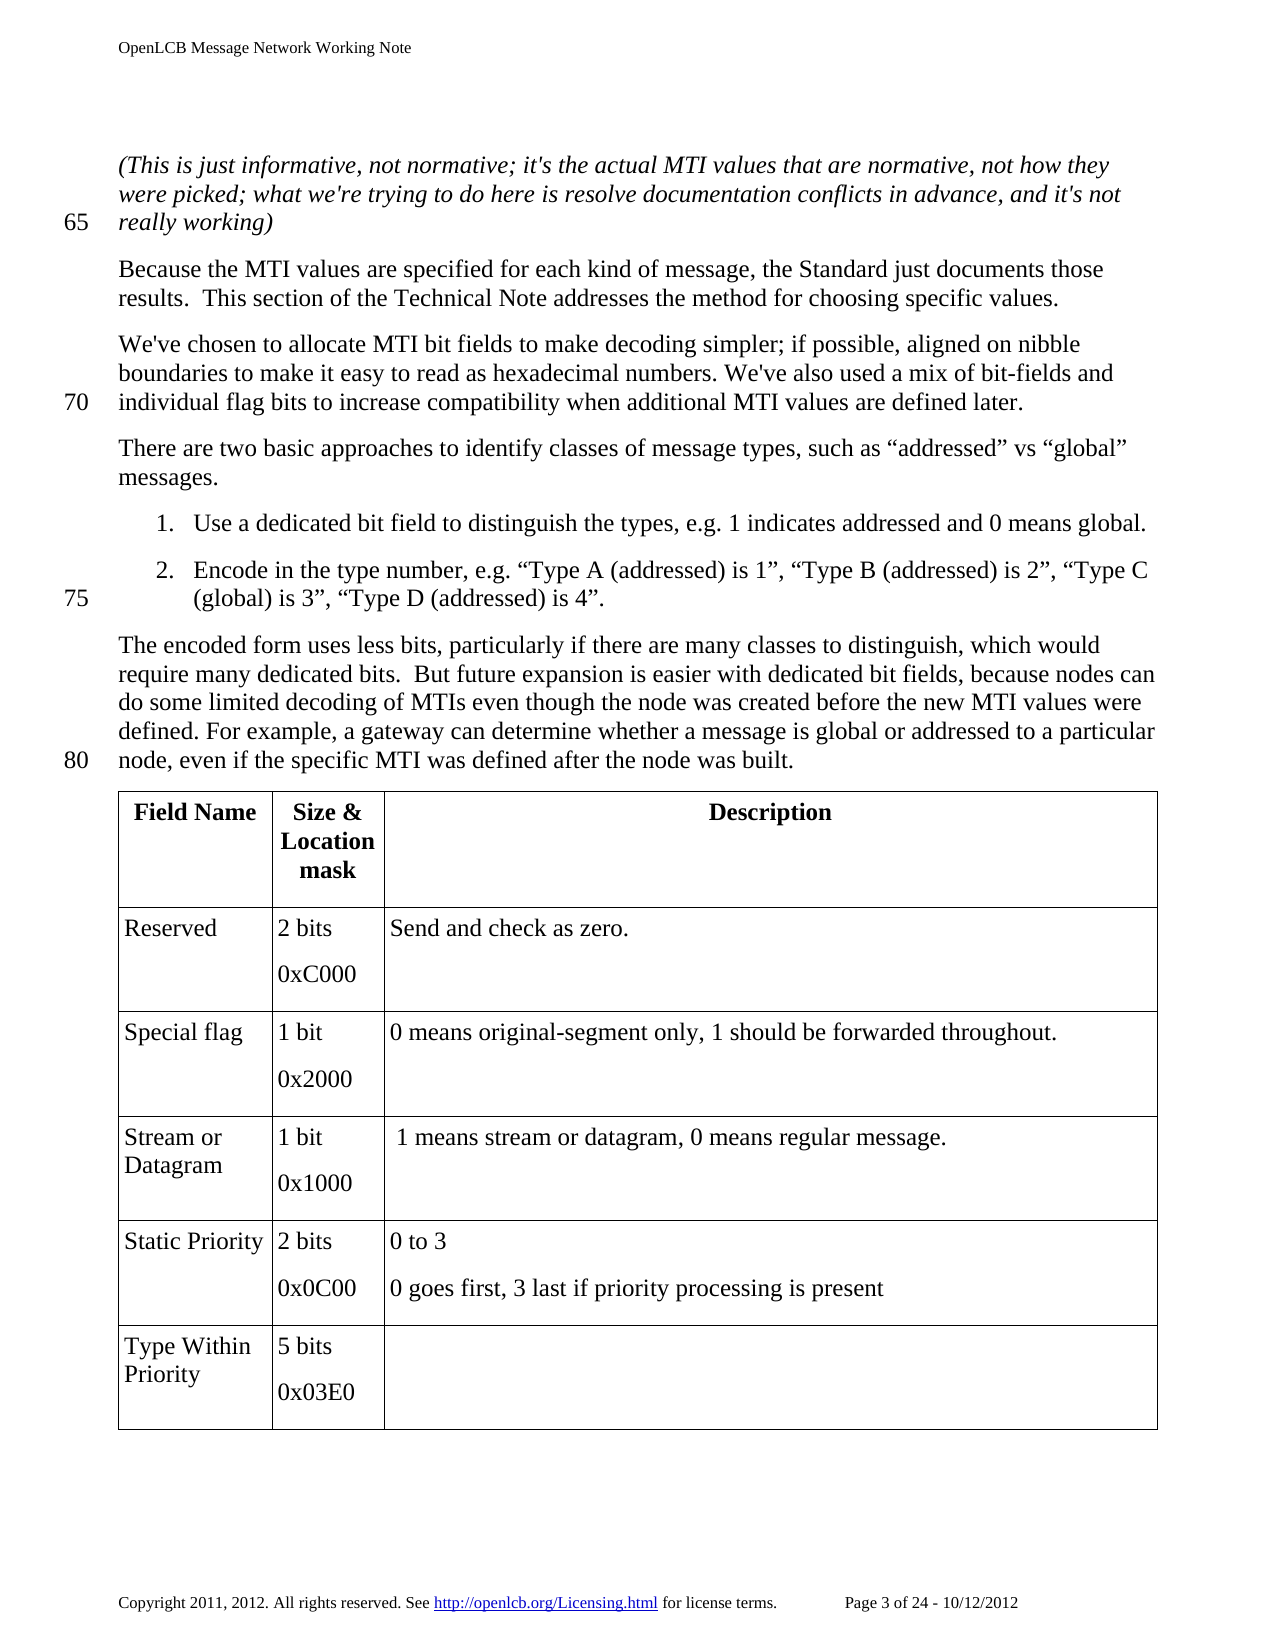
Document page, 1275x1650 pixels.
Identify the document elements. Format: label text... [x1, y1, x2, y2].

table_cell 2 bits 0x0C00 [273, 1221, 384, 1325]
table_header Description [385, 792, 1157, 907]
text The encoded form uses less bits, particularly if there are many classes to distinguish, which would require many dedicated bits. But future expansion is easier with dedicated bit fields, because nodes can do some limited decoding of MTIs even though the node was created before the new MTI values were defined. For example, a gateway can determine whether a message is global or addressed to a particular node, even if the specific MTI was defined after the node was built. [118, 630, 1157, 774]
table_cell Stream or Datagram [119, 1117, 272, 1220]
table_cell Special flag [119, 1012, 272, 1116]
table_header Size & Location mask [273, 792, 384, 907]
table_cell 0 to 3 0 goes first, 3 last if priority processing is present [385, 1221, 1157, 1325]
table_cell 1 bit 0x2000 [273, 1012, 384, 1116]
table_cell 2 bits 0xC000 [273, 908, 384, 1011]
text (This is just informative, not normative; it's the actual MTI values that are normative, not how they were picked; what we're trying to do here is resolve documentation conflicts in advance, and it's not really working) [118, 150, 1157, 236]
table_cell 0 means original-segment only, 1 should be forwarded throughout. [385, 1012, 1157, 1116]
table_cell 1 bit 0x1000 [273, 1117, 384, 1220]
table_header Field Name [119, 792, 272, 907]
table_cell 1 means stream or datagram, 0 means regular message. [385, 1117, 1157, 1220]
table_cell Send and check as zero. [385, 908, 1157, 1011]
table_cell [385, 1326, 1157, 1429]
text We've chosen to allocate MTI bit fields to make decoding simpler; if possible, aligned on nibble boundaries to make it easy to read as hexadecimal numbers. We've also used a mix of bit-fields and individual flag bits to increase compatibility when additional MTI values are defined later. [118, 329, 1157, 415]
table_cell Type Within Priority [119, 1326, 272, 1429]
list Encode in the type number, e.g. “Type A (addressed) is 1”, “Type B (addressed) is 2”, “Type C (global) is 3”, “Type D (addressed) is 4”. [156, 555, 1157, 612]
text Because the MTI values are specified for each kind of message, the Standard just documents those results. This section of the Technical Note addresses the method for choosing specific values. [118, 254, 1157, 311]
list Use a dedicated bit field to distinguish the types, e.g. 1 indicates addressed and 0 means global. [156, 508, 1157, 537]
text There are two basic approaches to identify classes of message types, such as “addressed” vs “global” messages. [118, 433, 1157, 491]
table_cell Reserved [119, 908, 272, 1011]
table_cell 5 bits 0x03E0 [273, 1326, 384, 1429]
table_cell Static Priority [119, 1221, 272, 1325]
